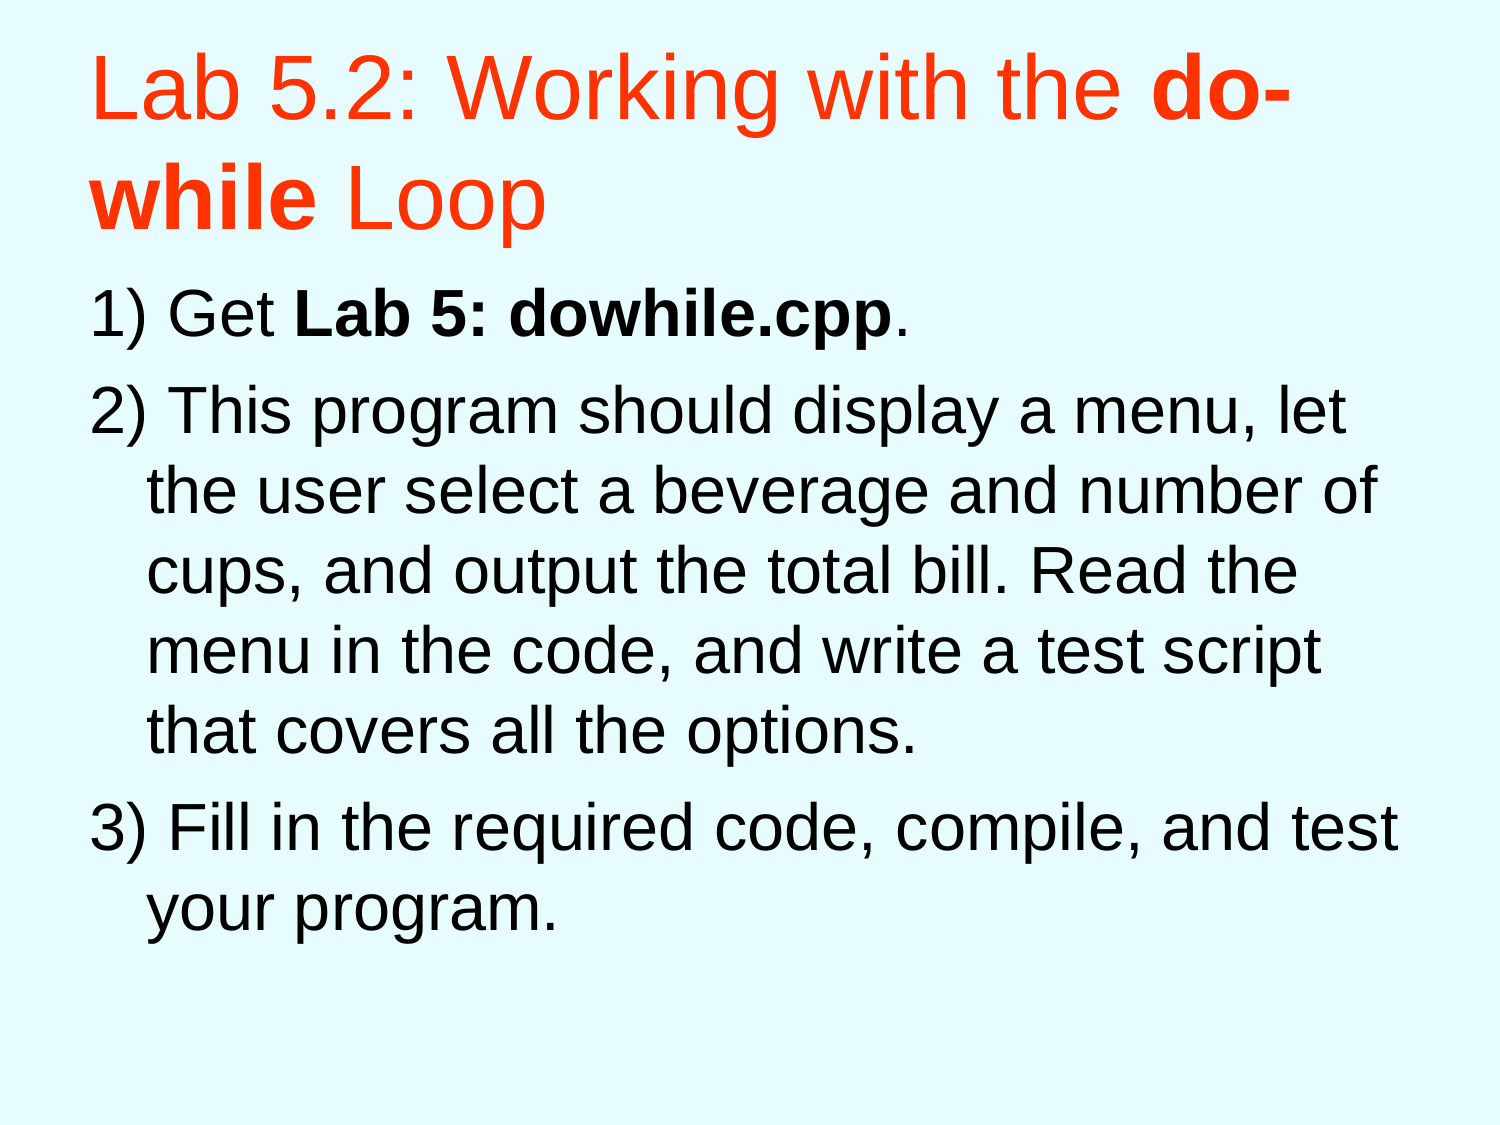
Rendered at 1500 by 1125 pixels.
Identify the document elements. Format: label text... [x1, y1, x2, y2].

title Lab 5.2: Working with the do-while Loop [75, 19, 1423, 256]
list Get Lab 5: dowhile.cpp. This program should display a menu, let the user select a beverage and number of cups, and output the total bill. Read the menu in the code, and write a test script that covers all the options. Fill in the required code, compile, and test your program. [75, 262, 1423, 1003]
